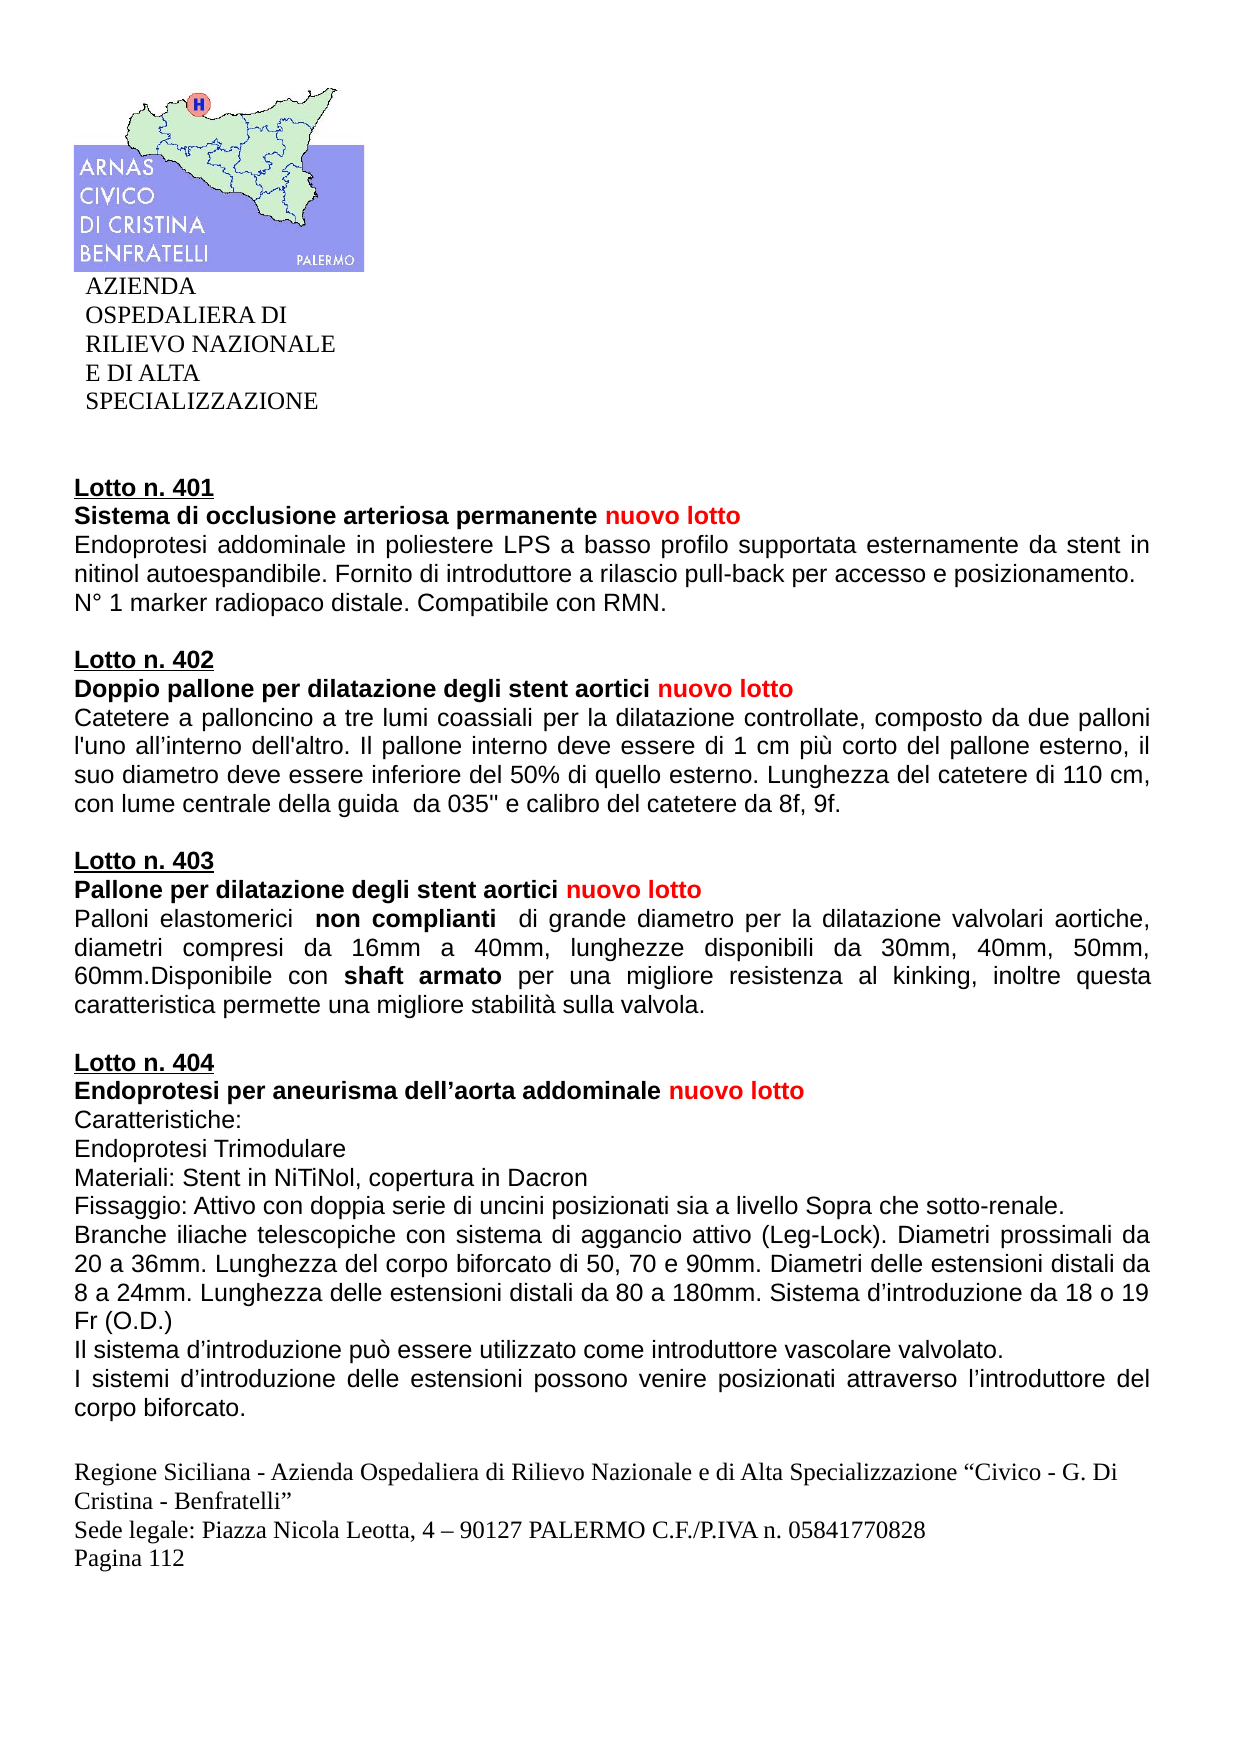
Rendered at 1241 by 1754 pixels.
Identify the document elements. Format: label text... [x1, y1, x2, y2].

text Fissaggio: Attivo con doppia serie di uncini posizionati sia a livello Sopra che sotto-renale. [74, 1191, 1152, 1220]
text Pallone per dilatazione degli stent aortici nuovo lotto [74, 875, 1152, 904]
text Caratteristiche: [74, 1105, 1152, 1134]
text Lotto n. 401 [74, 473, 1152, 501]
text Lotto n. 403 [74, 846, 1152, 875]
text Materiali: Stent in NiTiNol, copertura in Dacron [74, 1163, 1152, 1191]
text Sistema di occlusione arteriosa permanente nuovo lotto [74, 501, 1152, 530]
text Catetere a palloncino a tre lumi coassiali per la dilatazione controllate, composto da due palloni l'uno all’interno dell'altro. Il pallone interno deve essere di 1 cm più corto del pallone esterno, il suo diametro deve essere inferiore del 50% di quello esterno. Lunghezza del catetere di 110 cm, con lume centrale della guida da 035'' e calibro del catetere da 8f, 9f. [74, 703, 1152, 818]
text I sistemi d’introduzione delle estensioni possono venire posizionati attraverso l’introduttore del corpo biforcato. [74, 1364, 1152, 1421]
text Il sistema d’introduzione può essere utilizzato come introduttore vascolare valvolato. [74, 1335, 1152, 1364]
text Lotto n. 404 [74, 1048, 1152, 1076]
text Endoprotesi addominale in poliestere LPS a basso profilo supportata esternamente da stent in nitinol autoespandibile. Fornito di introduttore a rilascio pull-back per accesso e posizionamento. [74, 530, 1152, 588]
text Endoprotesi per aneurisma dell’aorta addominale nuovo lotto [74, 1076, 1152, 1105]
text Palloni elastomerici non complianti di grande diametro per la dilatazione valvolari aortiche, diametri compresi da 16mm a 40mm, lunghezze disponibili da 30mm, 40mm, 50mm, 60mm.Disponibile con shaft armato per una migliore resistenza al kinking, inoltre questa caratteristica permette una migliore stabilità sulla valvola. [74, 904, 1152, 1019]
text Endoprotesi Trimodulare [74, 1134, 1152, 1163]
text Branche iliache telescopiche con sistema di aggancio attivo (Leg-Lock). Diametri prossimali da 20 a 36mm. Lunghezza del corpo biforcato di 50, 70 e 90mm. Diametri delle estensioni distali da 8 a 24mm. Lunghezza delle estensioni distali da 80 a 180mm. Sistema d’introduzione da 18 o 19 Fr (O.D.) [74, 1220, 1152, 1335]
picture [73, 88, 365, 272]
text Lotto n. 402 [74, 645, 1152, 674]
text Doppio pallone per dilatazione degli stent aortici nuovo lotto [74, 674, 1152, 703]
text N° 1 marker radiopaco distale. Compatibile con RMN. [74, 588, 1152, 616]
